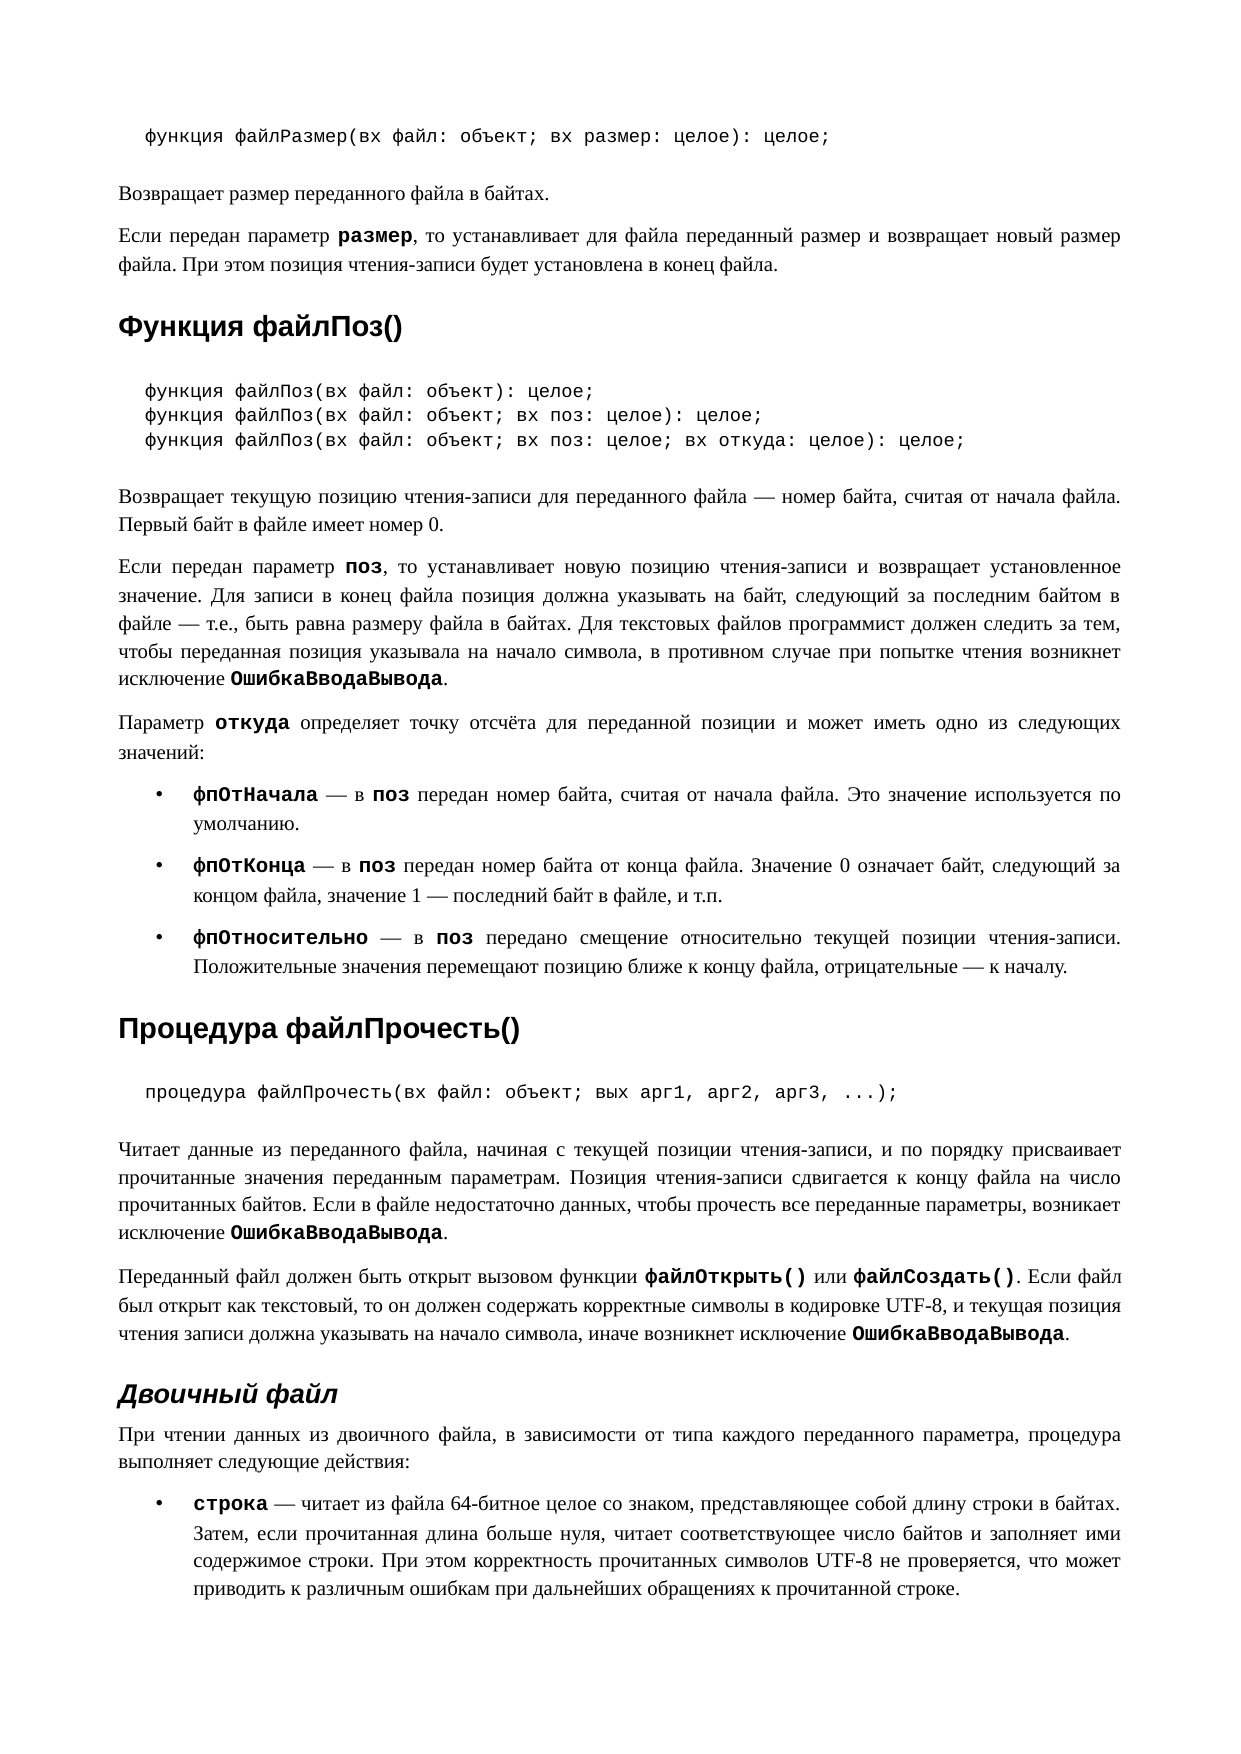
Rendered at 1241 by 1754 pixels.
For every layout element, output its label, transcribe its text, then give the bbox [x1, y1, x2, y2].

text Возвращает текущую позицию чтения-записи для переданного файла — номер байта, считая от начала файла. Первый байт в файле имеет номер 0. [118, 484, 1122, 536]
text Читает данные из переданного файла, начиная с текущей позиции чтения-записи, и по порядку присваивает прочитанные значения переданным параметрам. Позиция чтения-записи сдвигается к концу файла на число прочитанных байтов. Если в файле недостаточно данных, чтобы прочесть все переданные параметры, возникает исключение ОшибкаВводаВывода. [118, 1137, 1122, 1246]
list строка — читает из файла 64-битное целое со знаком, представляющее собой длину строки в байтах. Затем, если прочитанная длина больше нуля, читает соответствующее число байтов и заполняет ими содержимое строки. При этом корректность прочитанных символов UTF-8 не проверяется, что может приводить к различным ошибкам при дальнейших обращениях к прочитанной строке. [156, 1491, 1122, 1600]
list фпОтНачала — в поз передан номер байта, считая от начала файла. Это значение используется по умолчанию. [156, 782, 1122, 835]
text При чтении данных из двоичного файла, в зависимости от типа каждого переданного параметра, процедура выполняет следующие действия: [118, 1421, 1122, 1473]
text функция файлПоз(вх файл: объект; вх поз: целое; вх откуда: целое): целое; [136, 422, 1104, 461]
text функция файлПоз(вх файл: объект; вх поз: целое): целое; [136, 397, 1104, 422]
text Переданный файл должен быть открыт вызовом функции файлОткрыть() или файлСоздать(). Если файл был открыт как текстовый, то он должен содержать корректные символы в кодировке UTF-8, и текущая позиция чтения записи должна указывать на начало символа, иначе возникнет исключение ОшибкаВводаВывода. [118, 1264, 1122, 1347]
text Параметр откуда определяет точку отсчёта для переданной позиции и может иметь одно из следующих значений: [118, 710, 1122, 764]
subtitle Процедура файлПрочесть() [118, 1011, 1122, 1044]
text Возвращает размер переданного файла в байтах. [118, 181, 1122, 205]
text Если передан параметр поз, то устанавливает новую позицию чтения-записи и возвращает установленное значение. Для записи в конец файла позиция должна указывать на байт, следующий за последним байтом в файле — т.е., быть равна размеру файла в байтах. Для текстовых файлов программист должен следить за тем, чтобы переданная позиция указывала на начало символа, в противном случае при попытке чтения возникнет исключение ОшибкаВводаВывода. [118, 554, 1122, 692]
text процедура файлПрочесть(вх файл: объект; вых арг1, арг2, арг3, ...); [136, 1074, 1104, 1113]
text функция файлПоз(вх файл: объект): целое; [136, 373, 1104, 397]
list фпОтКонца — в поз передан номер байта от конца файла. Значение 0 означает байт, следующий за концом файла, значение 1 — последний байт в файле, и т.п. [156, 853, 1122, 907]
list фпОтносительно — в поз передано смещение относительно текущей позиции чтения-записи. Положительные значения перемещают позицию ближе к концу файла, отрицательные — к началу. [156, 925, 1122, 978]
text функция файлРазмер(вх файл: объект; вх размер: целое): целое; [136, 118, 1104, 157]
subtitle Двоичный файл [118, 1378, 1122, 1409]
subtitle Функция файлПоз() [118, 309, 1122, 343]
text Если передан параметр размер, то устанавливает для файла переданный размер и возвращает новый размер файла. При этом позиция чтения-записи будет установлена в конец файла. [118, 223, 1122, 276]
